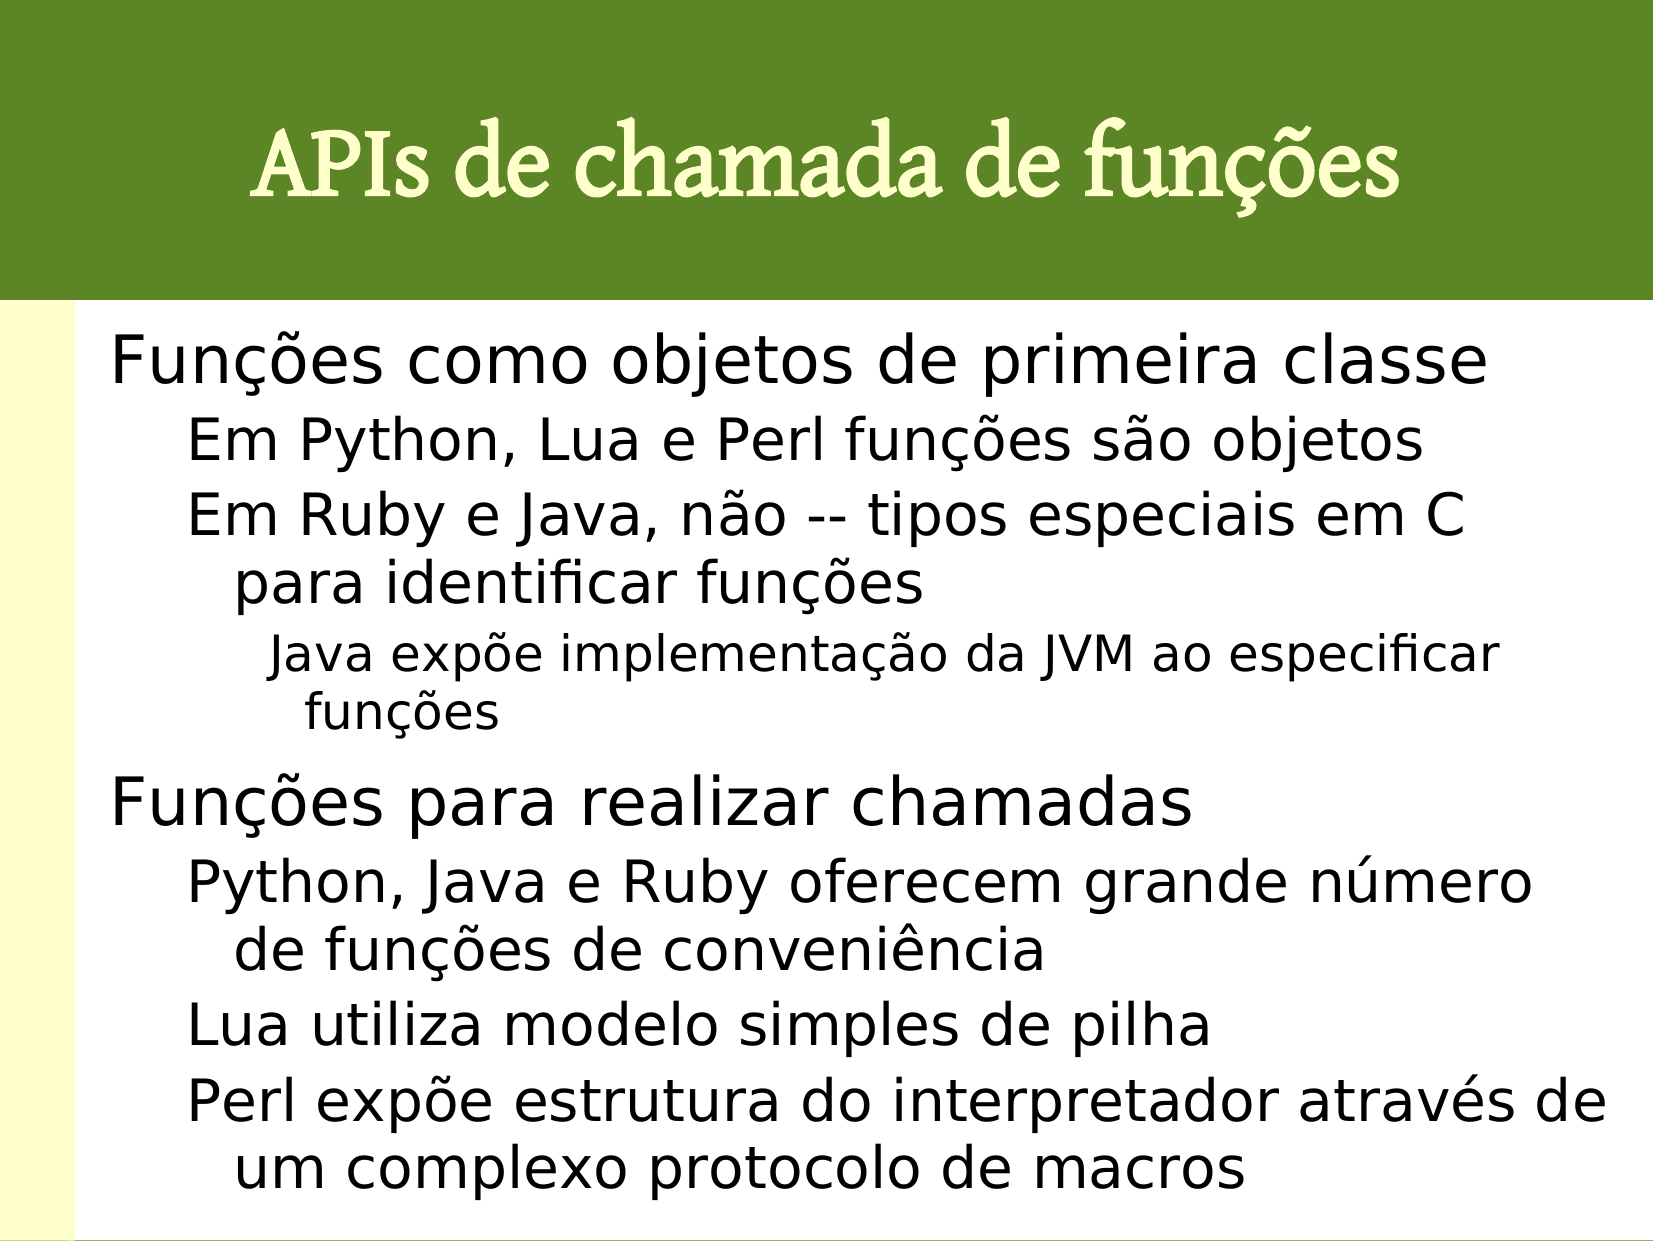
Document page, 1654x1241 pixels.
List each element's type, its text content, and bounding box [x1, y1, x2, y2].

title APIs de chamada de funções [121, 61, 1534, 269]
list Funções como objetos de primeira classe Em Python, Lua e Perl funções são objetos Em Ruby e Java, não -- tipos especiais em C para identificar funções Java expõe implementação da JVM ao especificar funções Funções para realizar chamadas Python, Java e Ruby oferecem grande número de funções de conveniência Lua utiliza modelo simples de pilha Perl expõe estrutura do interpretador através de um complexo protocolo de macros [91, 321, 1613, 1203]
